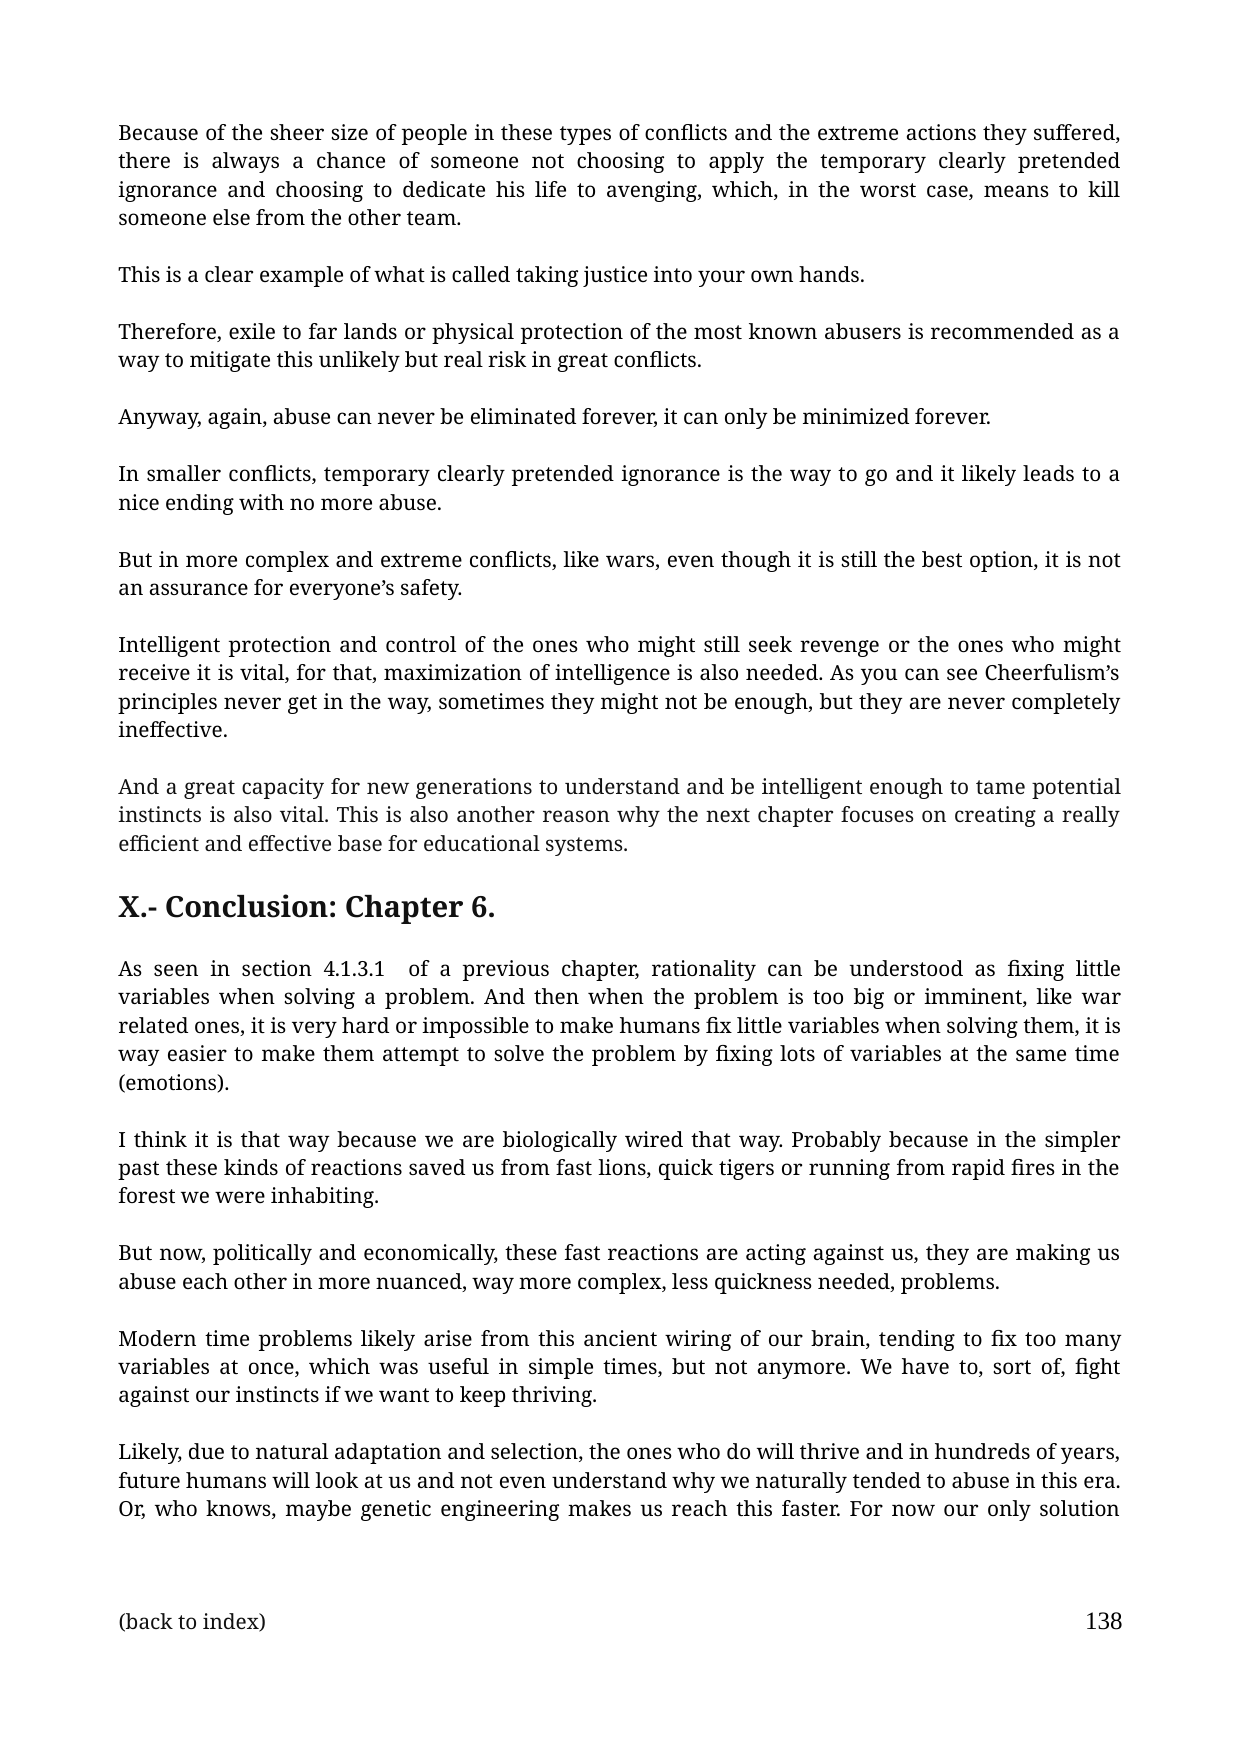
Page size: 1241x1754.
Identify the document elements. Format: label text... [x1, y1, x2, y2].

text Likely, due to natural adaptation and selection, the ones who do will thrive and in hundreds of years, future humans will look at us and not even understand why we naturally tended to abuse in this era. Or, who knows, maybe genetic engineering makes us reach this faster. For now our only solution [118, 1437, 1122, 1523]
text This is a clear example of what is called taking justice into your own hands. [118, 260, 1122, 289]
text Because of the sheer size of people in these types of conflicts and the extreme actions they suffered, there is always a chance of someone not choosing to apply the temporary clearly pretended ignorance and choosing to dedicate his life to avenging, which, in the worst case, means to kill someone else from the other team. [118, 118, 1122, 232]
text Modern time problems likely arise from this ancient wiring of our brain, tending to fix too many variables at once, which was useful in simple times, but not anymore. We have to, sort of, fight against our instincts if we want to keep thriving. [118, 1324, 1122, 1409]
text I think it is that way because we are biologically wired that way. Probably because in the simpler past these kinds of reactions saved us from fast lions, quick tigers or running from rapid fires in the forest we were inhabiting. [118, 1125, 1122, 1210]
text But now, politically and economically, these fast reactions are acting against us, they are making us abuse each other in more nuanced, way more complex, less quickness needed, problems. [118, 1238, 1122, 1295]
text Therefore, exile to far lands or physical protection of the most known abusers is recommended as a way to mitigate this unlikely but real risk in great conflicts. [118, 317, 1122, 374]
text Anyway, again, abuse can never be eliminated forever, it can only be minimized forever. [118, 402, 1122, 431]
text And a great capacity for new generations to understand and be intelligent enough to tame potential instincts is also vital. This is also another reason why the next chapter focuses on creating a really efficient and effective base for educational systems. [118, 772, 1122, 857]
text But in more complex and extreme conflicts, like wars, even though it is still the best option, it is not an assurance for everyone’s safety. [118, 545, 1122, 602]
text Intelligent protection and control of the ones who might still seek revenge or the ones who might receive it is vital, for that, maximization of intelligence is also needed. As you can see Cheerfulism’s principles never get in the way, sometimes they might not be enough, but they are never completely ineffective. [118, 630, 1122, 744]
text X.- Conclusion: Chapter 6. [118, 886, 1122, 926]
text In smaller conflicts, temporary clearly pretended ignorance is the way to go and it likely leads to a nice ending with no more abuse. [118, 459, 1122, 516]
text As seen in section 4.1.3.1 of a previous chapter, rationality can be understood as fixing little variables when solving a problem. And then when the problem is too big or imminent, like war related ones, it is very hard or impossible to make humans fix little variables when solving them, it is way easier to make them attempt to solve the problem by fixing lots of variables at the same time (emotions). [118, 954, 1122, 1096]
